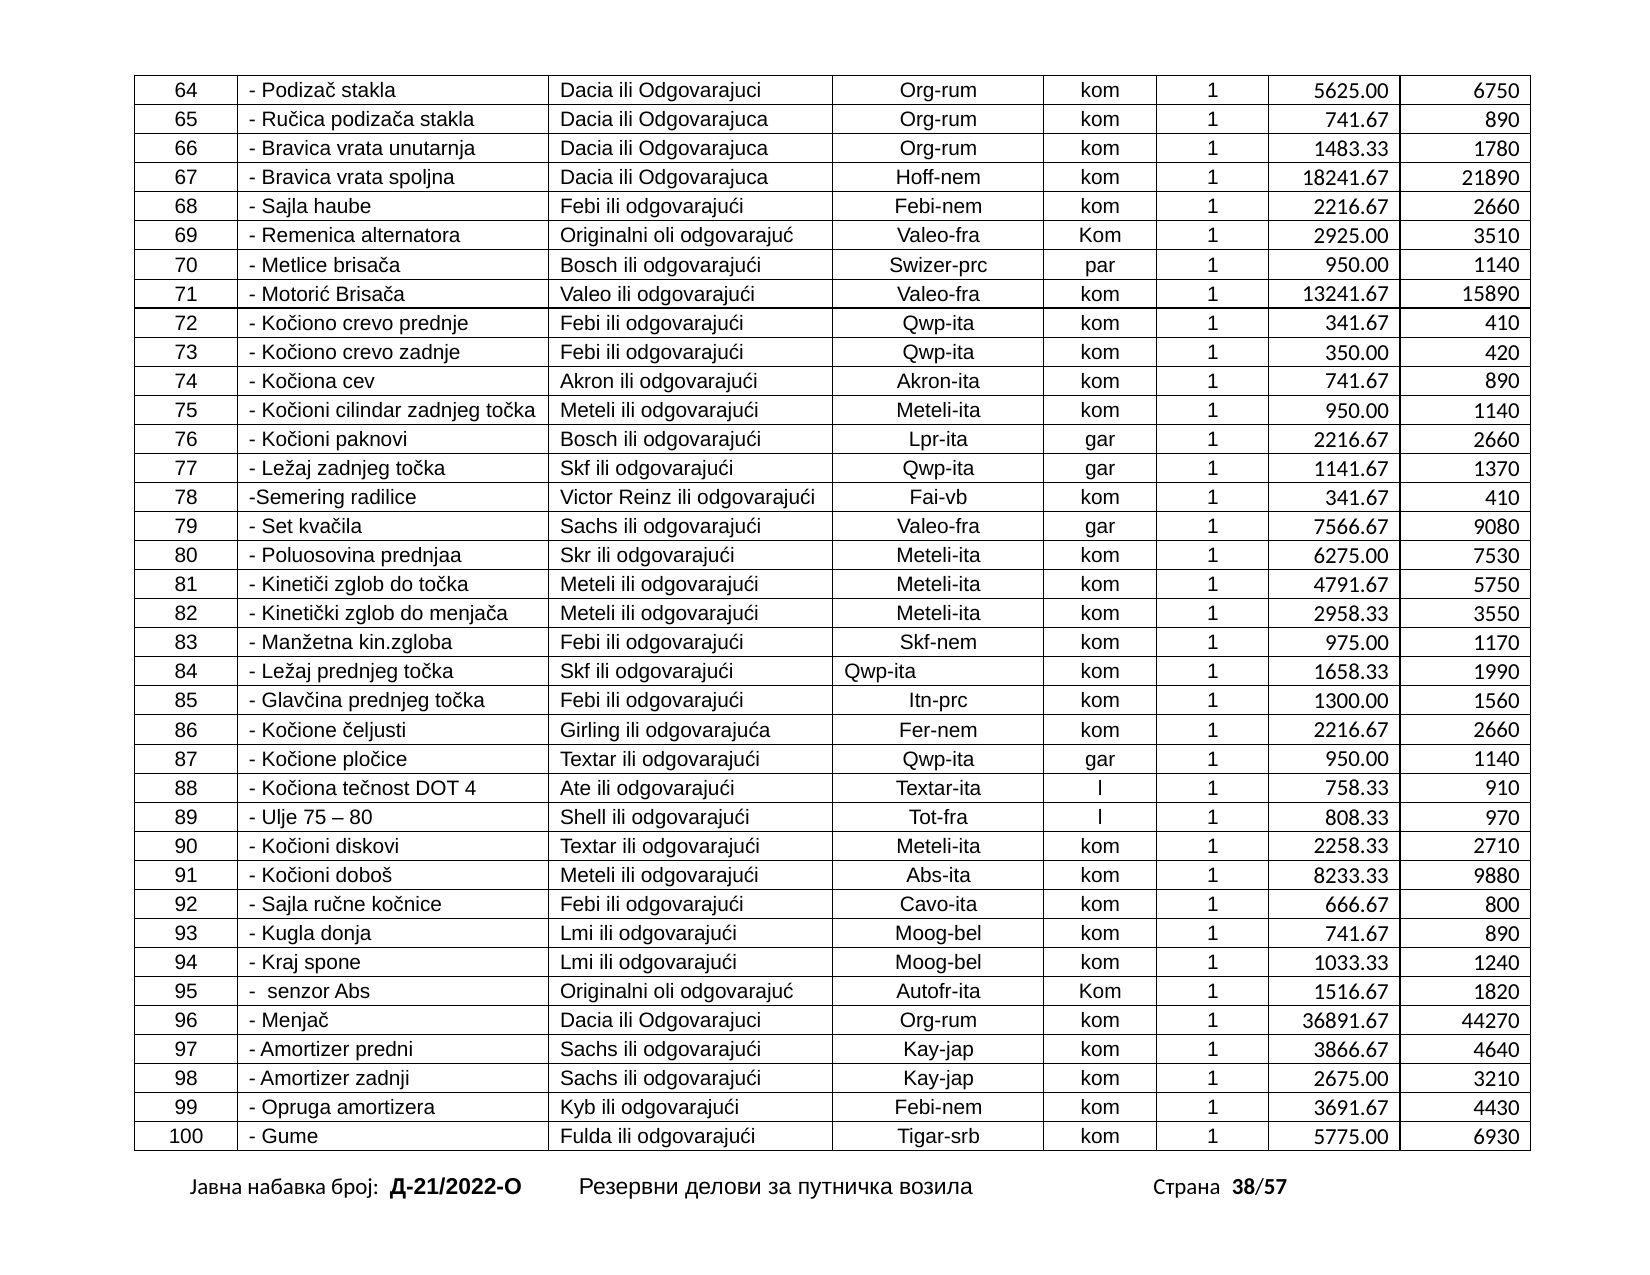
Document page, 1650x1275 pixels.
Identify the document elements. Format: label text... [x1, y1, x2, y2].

table_cell 1 [1157, 425, 1268, 453]
table_cell 4430 [1401, 1093, 1530, 1121]
table_cell 808.33 [1269, 803, 1399, 831]
table_cell Febi ili odgovarajući [549, 628, 832, 656]
table_cell Kyb ili odgovarajući [549, 1093, 832, 1121]
table_cell - Kočiona tečnost DOT 4 [238, 774, 548, 802]
table_cell 97 [135, 1035, 237, 1063]
table_cell Textar ili odgovarajući [549, 745, 832, 772]
table_cell 91 [135, 861, 237, 889]
table_cell Bosch ili odgovarajući [549, 250, 832, 278]
table_cell 1 [1157, 396, 1268, 424]
table_cell - Remenica alternatora [238, 221, 548, 249]
table_cell Ate ili odgovarajući [549, 774, 832, 802]
table_cell 2710 [1401, 832, 1530, 860]
table_cell Sachs ili odgovarajući [549, 512, 832, 540]
table_cell Dacia ili Odgovarajuca [549, 163, 832, 191]
table_cell Febi ili odgovarajući [549, 890, 832, 918]
table_cell l [1044, 803, 1156, 831]
table_cell 410 [1401, 309, 1530, 337]
table_cell 15890 [1401, 280, 1530, 307]
table_cell 5625.00 [1269, 76, 1399, 104]
table_cell 2216.67 [1269, 192, 1399, 220]
table_cell 65 [135, 105, 237, 133]
table_cell 1 [1157, 250, 1268, 278]
table_cell kom [1044, 715, 1156, 743]
table_cell 420 [1401, 338, 1530, 366]
table_cell Fer-nem [833, 715, 1043, 743]
table_cell Lmi ili odgovarajući [549, 919, 832, 947]
table_cell - Kugla donja [238, 919, 548, 947]
table_cell 1 [1157, 977, 1268, 1005]
table_cell 2258.33 [1269, 832, 1399, 860]
table_cell 100 [135, 1122, 237, 1150]
table_cell Originalni oli odgovarajuć [549, 977, 832, 1005]
table_cell - Set kvačila [238, 512, 548, 540]
table_cell Febi ili odgovarajući [549, 338, 832, 366]
table_cell 975.00 [1269, 628, 1399, 656]
table_cell 3550 [1401, 599, 1530, 627]
table_cell 80 [135, 541, 237, 569]
table_cell Akron ili odgovarajući [549, 367, 832, 395]
table_cell 7530 [1401, 541, 1530, 569]
table_cell 1560 [1401, 686, 1530, 714]
table_cell 2925.00 [1269, 221, 1399, 249]
table_cell 1 [1157, 628, 1268, 656]
table_cell kom [1044, 890, 1156, 918]
table_cell Victor Reinz ili odgovarajući [549, 483, 832, 511]
table_cell - Kočioni diskovi [238, 832, 548, 860]
table_cell - Ležaj prednjeg točka [238, 657, 548, 685]
table_cell kom [1044, 541, 1156, 569]
table_cell 1516.67 [1269, 977, 1399, 1005]
table_cell 890 [1401, 367, 1530, 395]
table_cell 76 [135, 425, 237, 453]
table_cell 2660 [1401, 715, 1530, 743]
table_cell 5775.00 [1269, 1122, 1399, 1150]
table_cell - Sajla haube [238, 192, 548, 220]
table_cell - Amortizer predni [238, 1035, 548, 1063]
table_cell - Kočioni paknovi [238, 425, 548, 453]
table_cell - Glavčina prednjeg točka [238, 686, 548, 714]
table_cell 1 [1157, 163, 1268, 191]
table_cell 72 [135, 309, 237, 337]
table_cell kom [1044, 861, 1156, 889]
table_cell 1 [1157, 221, 1268, 249]
table_cell 44270 [1401, 1006, 1530, 1034]
table_cell 1 [1157, 105, 1268, 133]
table_cell Abs-ita [833, 861, 1043, 889]
table_cell 666.67 [1269, 890, 1399, 918]
table_cell kom [1044, 628, 1156, 656]
table_cell 90 [135, 832, 237, 860]
table_cell 3210 [1401, 1064, 1530, 1092]
table_cell Autofr-ita [833, 977, 1043, 1005]
table_cell 6750 [1401, 76, 1530, 104]
table_cell - Manžetna kin.zgloba [238, 628, 548, 656]
table_cell 7566.67 [1269, 512, 1399, 540]
table_cell 410 [1401, 483, 1530, 511]
table_cell - Bravica vrata spoljna [238, 163, 548, 191]
table_cell Kom [1044, 221, 1156, 249]
table_cell Sachs ili odgovarajući [549, 1064, 832, 1092]
table_cell Moog-bel [833, 919, 1043, 947]
table_cell - Kočiono crevo zadnje [238, 338, 548, 366]
table_cell kom [1044, 163, 1156, 191]
table_cell - Ulje 75 – 80 [238, 803, 548, 831]
table_cell 1 [1157, 832, 1268, 860]
table_cell - Kočioni cilindar zadnjeg točka [238, 396, 548, 424]
table_cell 800 [1401, 890, 1530, 918]
table_cell 64 [135, 76, 237, 104]
table_cell 1990 [1401, 657, 1530, 685]
table_cell Dacia ili Odgovarajuca [549, 105, 832, 133]
table_cell 1 [1157, 338, 1268, 366]
table_cell Valeo-fra [833, 221, 1043, 249]
table_cell Itn-prc [833, 686, 1043, 714]
table_cell 950.00 [1269, 745, 1399, 772]
table_cell 1 [1157, 280, 1268, 307]
table_cell kom [1044, 1122, 1156, 1150]
table_cell Girling ili odgovarajuća [549, 715, 832, 743]
table_cell 2216.67 [1269, 715, 1399, 743]
table_cell kom [1044, 657, 1156, 685]
table_cell kom [1044, 76, 1156, 104]
table_cell 6275.00 [1269, 541, 1399, 569]
table_cell Dacia ili Odgovarajuci [549, 76, 832, 104]
table_cell kom [1044, 686, 1156, 714]
table_cell Fulda ili odgovarajući [549, 1122, 832, 1150]
table_cell 1 [1157, 745, 1268, 772]
table_cell - Ležaj zadnjeg točka [238, 454, 548, 482]
table_cell - Sajla ručne kočnice [238, 890, 548, 918]
table_cell Febi ili odgovarajući [549, 309, 832, 337]
table_cell 1 [1157, 919, 1268, 947]
table_cell 741.67 [1269, 367, 1399, 395]
table_cell 1 [1157, 367, 1268, 395]
table_cell 950.00 [1269, 250, 1399, 278]
table_cell 8233.33 [1269, 861, 1399, 889]
table_cell Lpr-ita [833, 425, 1043, 453]
table_cell 1033.33 [1269, 948, 1399, 976]
table_cell 1 [1157, 1122, 1268, 1150]
table_cell 1 [1157, 309, 1268, 337]
table_cell 1140 [1401, 250, 1530, 278]
table_cell - Kočiona cev [238, 367, 548, 395]
table_cell Meteli ili odgovarajući [549, 570, 832, 598]
table_cell - Kinetički zglob do menjača [238, 599, 548, 627]
table_cell 78 [135, 483, 237, 511]
table_cell 92 [135, 890, 237, 918]
table_cell 1 [1157, 76, 1268, 104]
table_cell 910 [1401, 774, 1530, 802]
table_cell 77 [135, 454, 237, 482]
table_cell - Amortizer zadnji [238, 1064, 548, 1092]
table_cell 9880 [1401, 861, 1530, 889]
table_cell Febi ili odgovarajući [549, 192, 832, 220]
table_cell 69 [135, 221, 237, 249]
table_cell Qwp-ita [833, 745, 1043, 772]
table_cell kom [1044, 192, 1156, 220]
table_cell Meteli-ita [833, 570, 1043, 598]
table_cell 1658.33 [1269, 657, 1399, 685]
table_cell 83 [135, 628, 237, 656]
table_cell 1 [1157, 803, 1268, 831]
table_cell 1141.67 [1269, 454, 1399, 482]
table_cell kom [1044, 1064, 1156, 1092]
table_cell 1 [1157, 948, 1268, 976]
table_cell - senzor Abs [238, 977, 548, 1005]
table_cell 1140 [1401, 396, 1530, 424]
table_cell Meteli ili odgovarajući [549, 861, 832, 889]
table_cell 1 [1157, 1093, 1268, 1121]
table_cell 89 [135, 803, 237, 831]
table_cell Kay-jap [833, 1064, 1043, 1092]
table_cell 1370 [1401, 454, 1530, 482]
table_cell 94 [135, 948, 237, 976]
table_cell 87 [135, 745, 237, 772]
table_cell 950.00 [1269, 396, 1399, 424]
table_cell - Kočione čeljusti [238, 715, 548, 743]
table_cell Meteli-ita [833, 541, 1043, 569]
table_cell 74 [135, 367, 237, 395]
table_cell - Bravica vrata unutarnja [238, 134, 548, 162]
table_cell Meteli-ita [833, 832, 1043, 860]
table_cell kom [1044, 1006, 1156, 1034]
table_cell kom [1044, 919, 1156, 947]
table_cell Qwp-ita [833, 454, 1043, 482]
table_cell - Poluosovina prednjaa [238, 541, 548, 569]
table_cell Skr ili odgovarajući [549, 541, 832, 569]
table_cell Febi ili odgovarajući [549, 686, 832, 714]
table_cell - Podizač stakla [238, 76, 548, 104]
table_cell 68 [135, 192, 237, 220]
table_cell 1 [1157, 570, 1268, 598]
table_cell Originalni oli odgovarajuć [549, 221, 832, 249]
table_cell 84 [135, 657, 237, 685]
table_cell 9080 [1401, 512, 1530, 540]
table_cell kom [1044, 832, 1156, 860]
table_cell 1 [1157, 686, 1268, 714]
table_cell 1483.33 [1269, 134, 1399, 162]
table_cell 741.67 [1269, 105, 1399, 133]
table_cell - Kinetiči zglob do točka [238, 570, 548, 598]
table_cell Meteli ili odgovarajući [549, 599, 832, 627]
table_cell Sachs ili odgovarajući [549, 1035, 832, 1063]
table_cell kom [1044, 948, 1156, 976]
table_cell kom [1044, 570, 1156, 598]
table_cell Org-rum [833, 105, 1043, 133]
table_cell Skf ili odgovarajući [549, 454, 832, 482]
table_cell kom [1044, 396, 1156, 424]
table_cell - Opruga amortizera [238, 1093, 548, 1121]
table_cell Hoff-nem [833, 163, 1043, 191]
table_cell - Kočiono crevo prednje [238, 309, 548, 337]
table_cell 88 [135, 774, 237, 802]
table_cell gar [1044, 512, 1156, 540]
table_cell 81 [135, 570, 237, 598]
table_cell 1 [1157, 715, 1268, 743]
table_cell 73 [135, 338, 237, 366]
table_cell kom [1044, 1093, 1156, 1121]
table_cell Dacia ili Odgovarajuci [549, 1006, 832, 1034]
table_cell 67 [135, 163, 237, 191]
table_cell 1 [1157, 483, 1268, 511]
table_cell 3866.67 [1269, 1035, 1399, 1063]
table_cell - Kočioni doboš [238, 861, 548, 889]
table_cell 341.67 [1269, 309, 1399, 337]
table_cell kom [1044, 105, 1156, 133]
table_cell Kay-jap [833, 1035, 1043, 1063]
table_cell 2660 [1401, 192, 1530, 220]
table_cell 86 [135, 715, 237, 743]
table_cell gar [1044, 745, 1156, 772]
table_cell 93 [135, 919, 237, 947]
table_cell 75 [135, 396, 237, 424]
table_cell - Gume [238, 1122, 548, 1150]
table_cell 1 [1157, 541, 1268, 569]
table_cell 1 [1157, 1035, 1268, 1063]
table_cell 99 [135, 1093, 237, 1121]
table_cell 1300.00 [1269, 686, 1399, 714]
table_cell Febi-nem [833, 1093, 1043, 1121]
table_cell - Ručica podizača stakla [238, 105, 548, 133]
table_cell Qwp-ita [833, 309, 1043, 337]
table_cell 85 [135, 686, 237, 714]
table_cell Qwp-ita [833, 338, 1043, 366]
table_cell 890 [1401, 105, 1530, 133]
table_cell 1 [1157, 1064, 1268, 1092]
table_cell gar [1044, 425, 1156, 453]
table_cell 1 [1157, 890, 1268, 918]
table_cell 3691.67 [1269, 1093, 1399, 1121]
table_cell 2660 [1401, 425, 1530, 453]
table_cell Lmi ili odgovarajući [549, 948, 832, 976]
table_cell Swizer-prc [833, 250, 1043, 278]
table_cell kom [1044, 483, 1156, 511]
table_cell kom [1044, 280, 1156, 307]
table_cell Moog-bel [833, 948, 1043, 976]
table_cell 2216.67 [1269, 425, 1399, 453]
table_cell 341.67 [1269, 483, 1399, 511]
table_cell 970 [1401, 803, 1530, 831]
table_cell 1 [1157, 512, 1268, 540]
table_cell -Semering radilice [238, 483, 548, 511]
table_cell Meteli-ita [833, 599, 1043, 627]
table_cell - Menjač [238, 1006, 548, 1034]
table_cell 79 [135, 512, 237, 540]
table_cell Meteli-ita [833, 396, 1043, 424]
table_cell 350.00 [1269, 338, 1399, 366]
table_cell 98 [135, 1064, 237, 1092]
table_cell Valeo ili odgovarajući [549, 280, 832, 307]
table_cell Skf-nem [833, 628, 1043, 656]
table_cell Cavo-ita [833, 890, 1043, 918]
table_cell 1 [1157, 657, 1268, 685]
table_cell par [1044, 250, 1156, 278]
table_cell gar [1044, 454, 1156, 482]
table_cell 21890 [1401, 163, 1530, 191]
table_cell 1140 [1401, 745, 1530, 772]
table_cell 758.33 [1269, 774, 1399, 802]
table_cell Org-rum [833, 1006, 1043, 1034]
table_cell 1 [1157, 599, 1268, 627]
table_cell kom [1044, 1035, 1156, 1063]
table_cell 70 [135, 250, 237, 278]
table_cell 1 [1157, 454, 1268, 482]
table_cell 66 [135, 134, 237, 162]
table_cell 1170 [1401, 628, 1530, 656]
table_cell Akron-ita [833, 367, 1043, 395]
table_cell kom [1044, 367, 1156, 395]
table_cell 71 [135, 280, 237, 307]
table_cell Shell ili odgovarajući [549, 803, 832, 831]
table_cell kom [1044, 309, 1156, 337]
table_cell Valeo-fra [833, 512, 1043, 540]
table_cell Tigar-srb [833, 1122, 1043, 1150]
table_cell 1 [1157, 861, 1268, 889]
table_cell Qwp-ita [833, 657, 1043, 685]
table_cell - Motorić Brisača [238, 280, 548, 307]
table_cell 1 [1157, 192, 1268, 220]
table_cell 890 [1401, 919, 1530, 947]
table_cell 96 [135, 1006, 237, 1034]
table_cell - Metlice brisača [238, 250, 548, 278]
table_cell kom [1044, 338, 1156, 366]
table_cell 5750 [1401, 570, 1530, 598]
table_cell 18241.67 [1269, 163, 1399, 191]
table_cell 2675.00 [1269, 1064, 1399, 1092]
table_cell Textar ili odgovarajući [549, 832, 832, 860]
table_cell Org-rum [833, 76, 1043, 104]
table_cell 3510 [1401, 221, 1530, 249]
table_cell Org-rum [833, 134, 1043, 162]
table_cell Meteli ili odgovarajući [549, 396, 832, 424]
table_cell 82 [135, 599, 237, 627]
table_cell 36891.67 [1269, 1006, 1399, 1034]
table_cell Textar-ita [833, 774, 1043, 802]
table_cell 4640 [1401, 1035, 1530, 1063]
table_cell Dacia ili Odgovarajuca [549, 134, 832, 162]
table_cell Valeo-fra [833, 280, 1043, 307]
table_cell Kom [1044, 977, 1156, 1005]
table_cell 1240 [1401, 948, 1530, 976]
table_cell - Kočione pločice [238, 745, 548, 772]
table_cell Fai-vb [833, 483, 1043, 511]
table_cell - Kraj spone [238, 948, 548, 976]
table_cell Bosch ili odgovarajući [549, 425, 832, 453]
table_cell 1 [1157, 1006, 1268, 1034]
table_cell 1780 [1401, 134, 1530, 162]
table_cell Febi-nem [833, 192, 1043, 220]
table_cell 1 [1157, 134, 1268, 162]
table_cell 1 [1157, 774, 1268, 802]
table_cell kom [1044, 599, 1156, 627]
table_cell 741.67 [1269, 919, 1399, 947]
table_cell 4791.67 [1269, 570, 1399, 598]
table_cell 13241.67 [1269, 280, 1399, 307]
table_cell Tot-fra [833, 803, 1043, 831]
table_cell Skf ili odgovarajući [549, 657, 832, 685]
table_cell 6930 [1401, 1122, 1530, 1150]
table_cell 95 [135, 977, 237, 1005]
table_cell l [1044, 774, 1156, 802]
table_cell 1820 [1401, 977, 1530, 1005]
table_cell kom [1044, 134, 1156, 162]
table_cell 2958.33 [1269, 599, 1399, 627]
